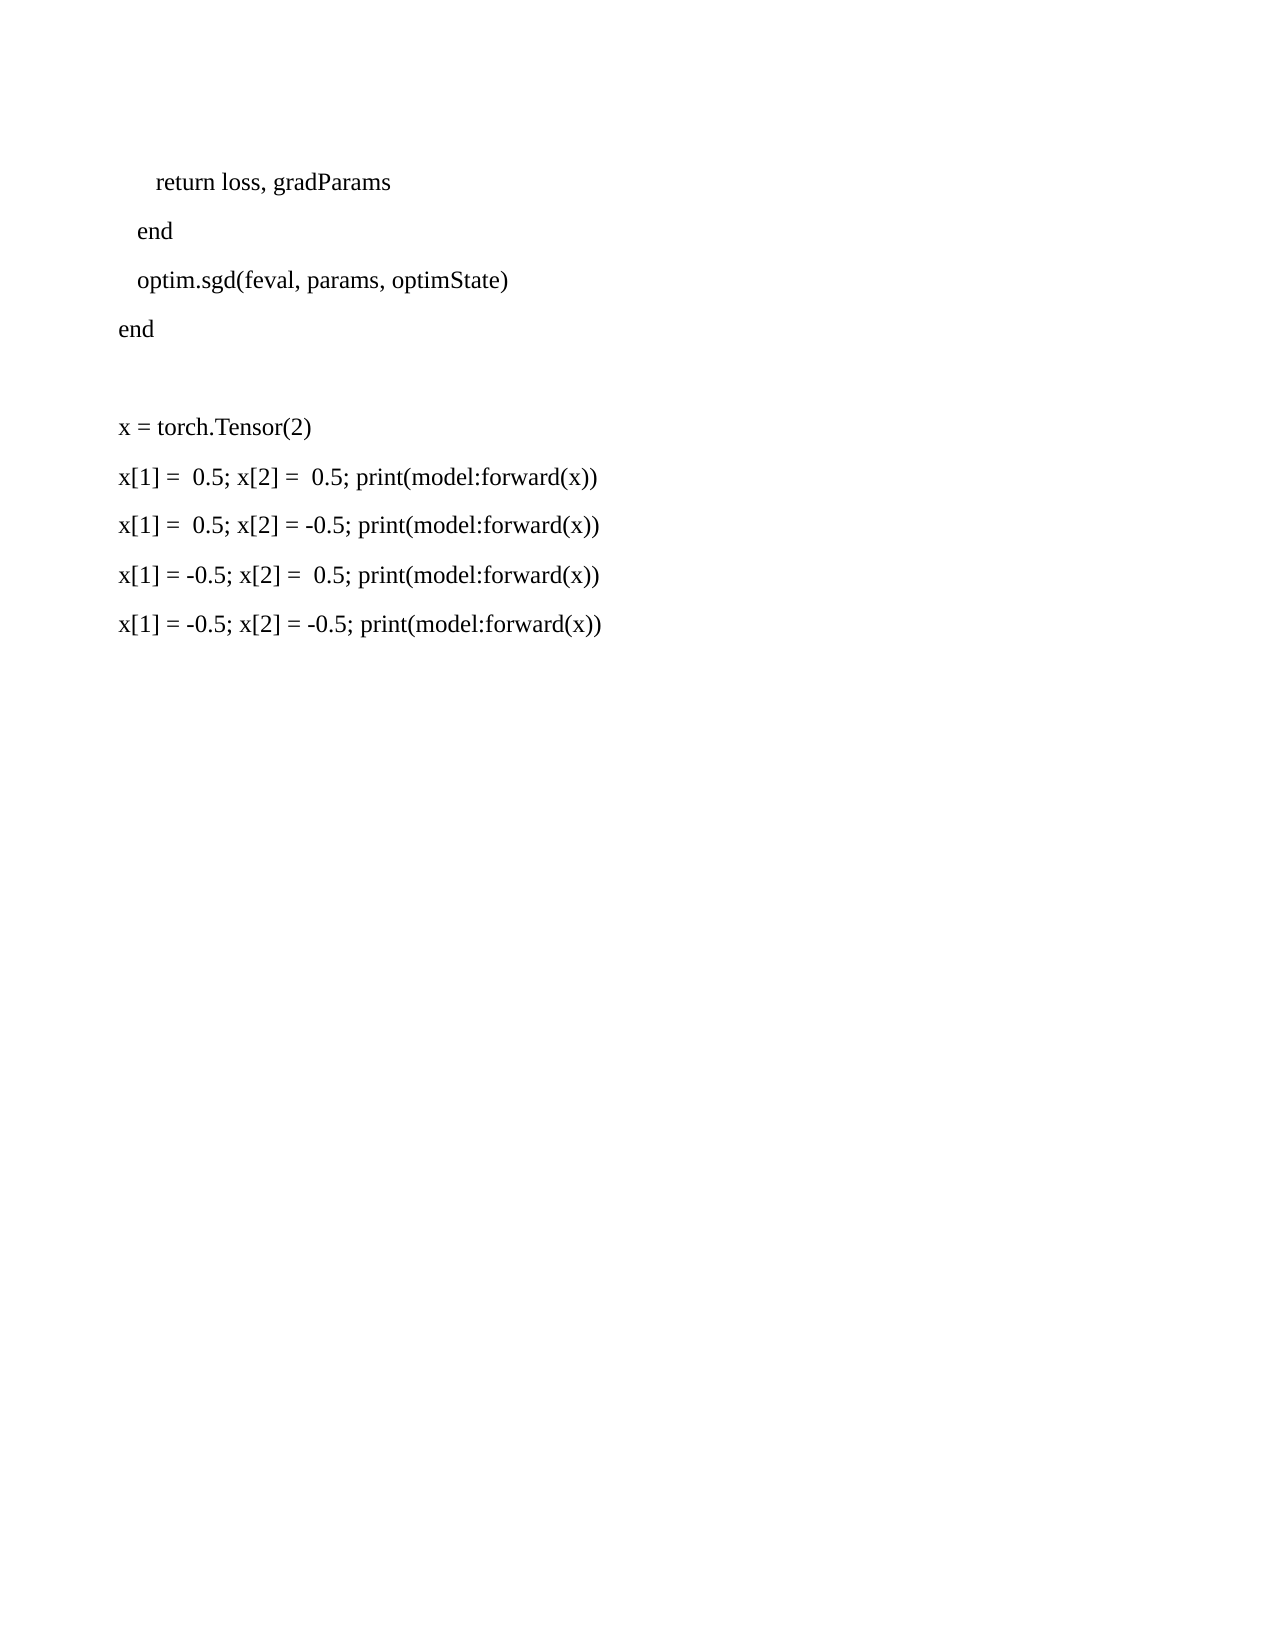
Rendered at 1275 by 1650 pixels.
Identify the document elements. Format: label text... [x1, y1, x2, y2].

text return loss, gradParams [118, 167, 1157, 196]
text optim.sgd(feval, params, optimState) [118, 265, 1157, 294]
text x[1] = -0.5; x[2] = -0.5; print(model:forward(x)) [118, 609, 1157, 637]
text x[1] = 0.5; x[2] = 0.5; print(model:forward(x)) [118, 462, 1157, 490]
text end [118, 216, 1157, 245]
text end [118, 314, 1157, 343]
text x = torch.Tensor(2) [118, 412, 1157, 441]
text x[1] = 0.5; x[2] = -0.5; print(model:forward(x)) [118, 511, 1157, 539]
text x[1] = -0.5; x[2] = 0.5; print(model:forward(x)) [118, 560, 1157, 588]
